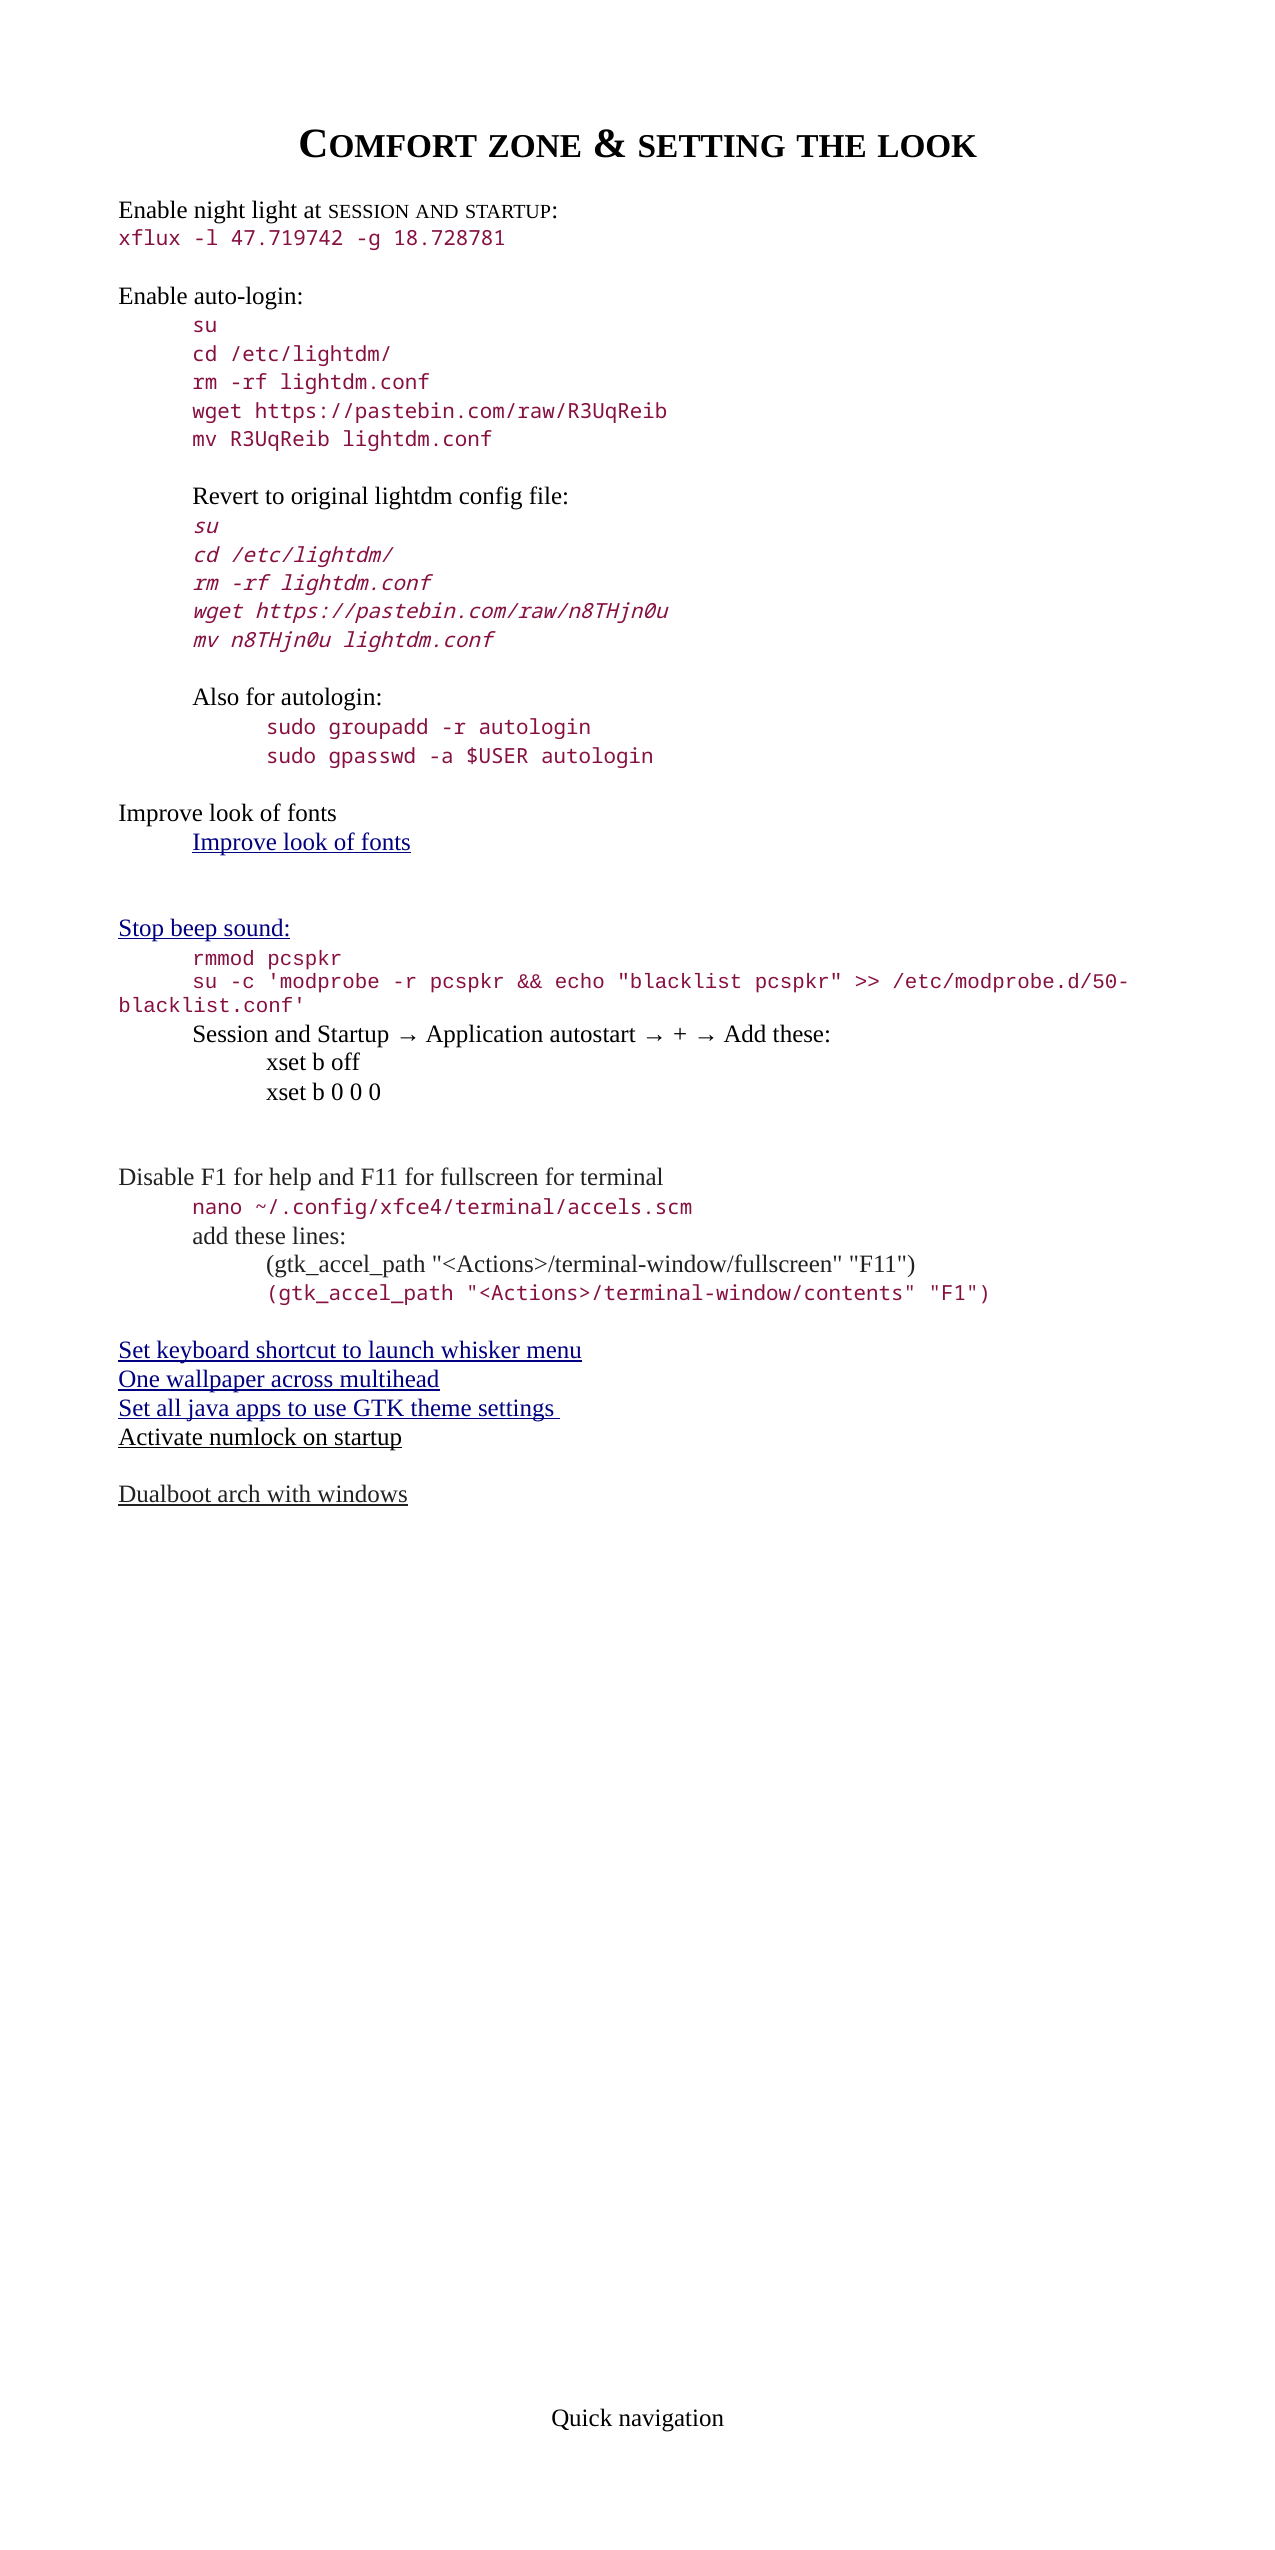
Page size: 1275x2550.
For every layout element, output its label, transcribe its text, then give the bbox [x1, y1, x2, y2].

text wget https://pastebin.com/raw/n8THjn0u [118, 597, 1157, 625]
text One wallpaper across multihead [118, 1364, 1157, 1393]
text (gtk_accel_path "<Actions>/terminal-window/fullscreen" "F11") [118, 1249, 1157, 1278]
text Enable night light at session and startup: [118, 195, 1157, 223]
text sudo groupadd -r autologin [118, 711, 1157, 741]
text mv R3UqReib lightdm.conf [118, 424, 1157, 453]
text Revert to original lightdm config file: [118, 481, 1157, 510]
text Enable auto-login: [118, 281, 1157, 309]
text su -c 'modprobe -r pcspkr && echo "blacklist pcspkr" >> /etc/modprobe.d/50-blacklist.conf' [118, 971, 1157, 1019]
text rmmod pcspkr [118, 942, 1157, 971]
text sudo gpasswd -a $USER autologin [118, 741, 1157, 769]
text xset b off [118, 1047, 1157, 1077]
text Set all java apps to use GTK theme settings [118, 1393, 1157, 1422]
text wget https://pastebin.com/raw/R3UqReib [118, 396, 1157, 424]
text su [118, 510, 1157, 540]
text Improve look of fonts [118, 827, 1157, 856]
text Comfort zone & setting the look [118, 118, 1157, 166]
text rm -rf lightdm.conf [118, 568, 1157, 597]
text Session and Startup → Application autostart → + → Add these: [118, 1019, 1157, 1047]
text nano ~/.config/xfce4/terminal/accels.scm [118, 1191, 1157, 1221]
text Improve look of fonts [118, 798, 1157, 827]
text (gtk_accel_path "<Actions>/terminal-window/contents" "F1") [118, 1278, 1157, 1307]
text xset b 0 0 0 [118, 1077, 1157, 1106]
text Dualboot arch with windows [118, 1479, 1157, 1508]
text cd /etc/lightdm/ [118, 339, 1157, 367]
text Also for autologin: [118, 682, 1157, 711]
text xflux -l 47.719742 -g 18.728781 [118, 223, 1157, 252]
text Disable F1 for help and F11 for fullscreen for terminal [118, 1162, 1157, 1191]
text Activate numlock on startup [118, 1422, 1157, 1450]
text su [118, 309, 1157, 339]
text cd /etc/lightdm/ [118, 540, 1157, 568]
text Set keyboard shortcut to launch whisker menu [118, 1335, 1157, 1364]
text mv n8THjn0u lightdm.conf [118, 625, 1157, 653]
text rm -rf lightdm.conf [118, 367, 1157, 396]
text Stop beep sound: [118, 913, 1157, 942]
text add these lines: [118, 1221, 1157, 1249]
